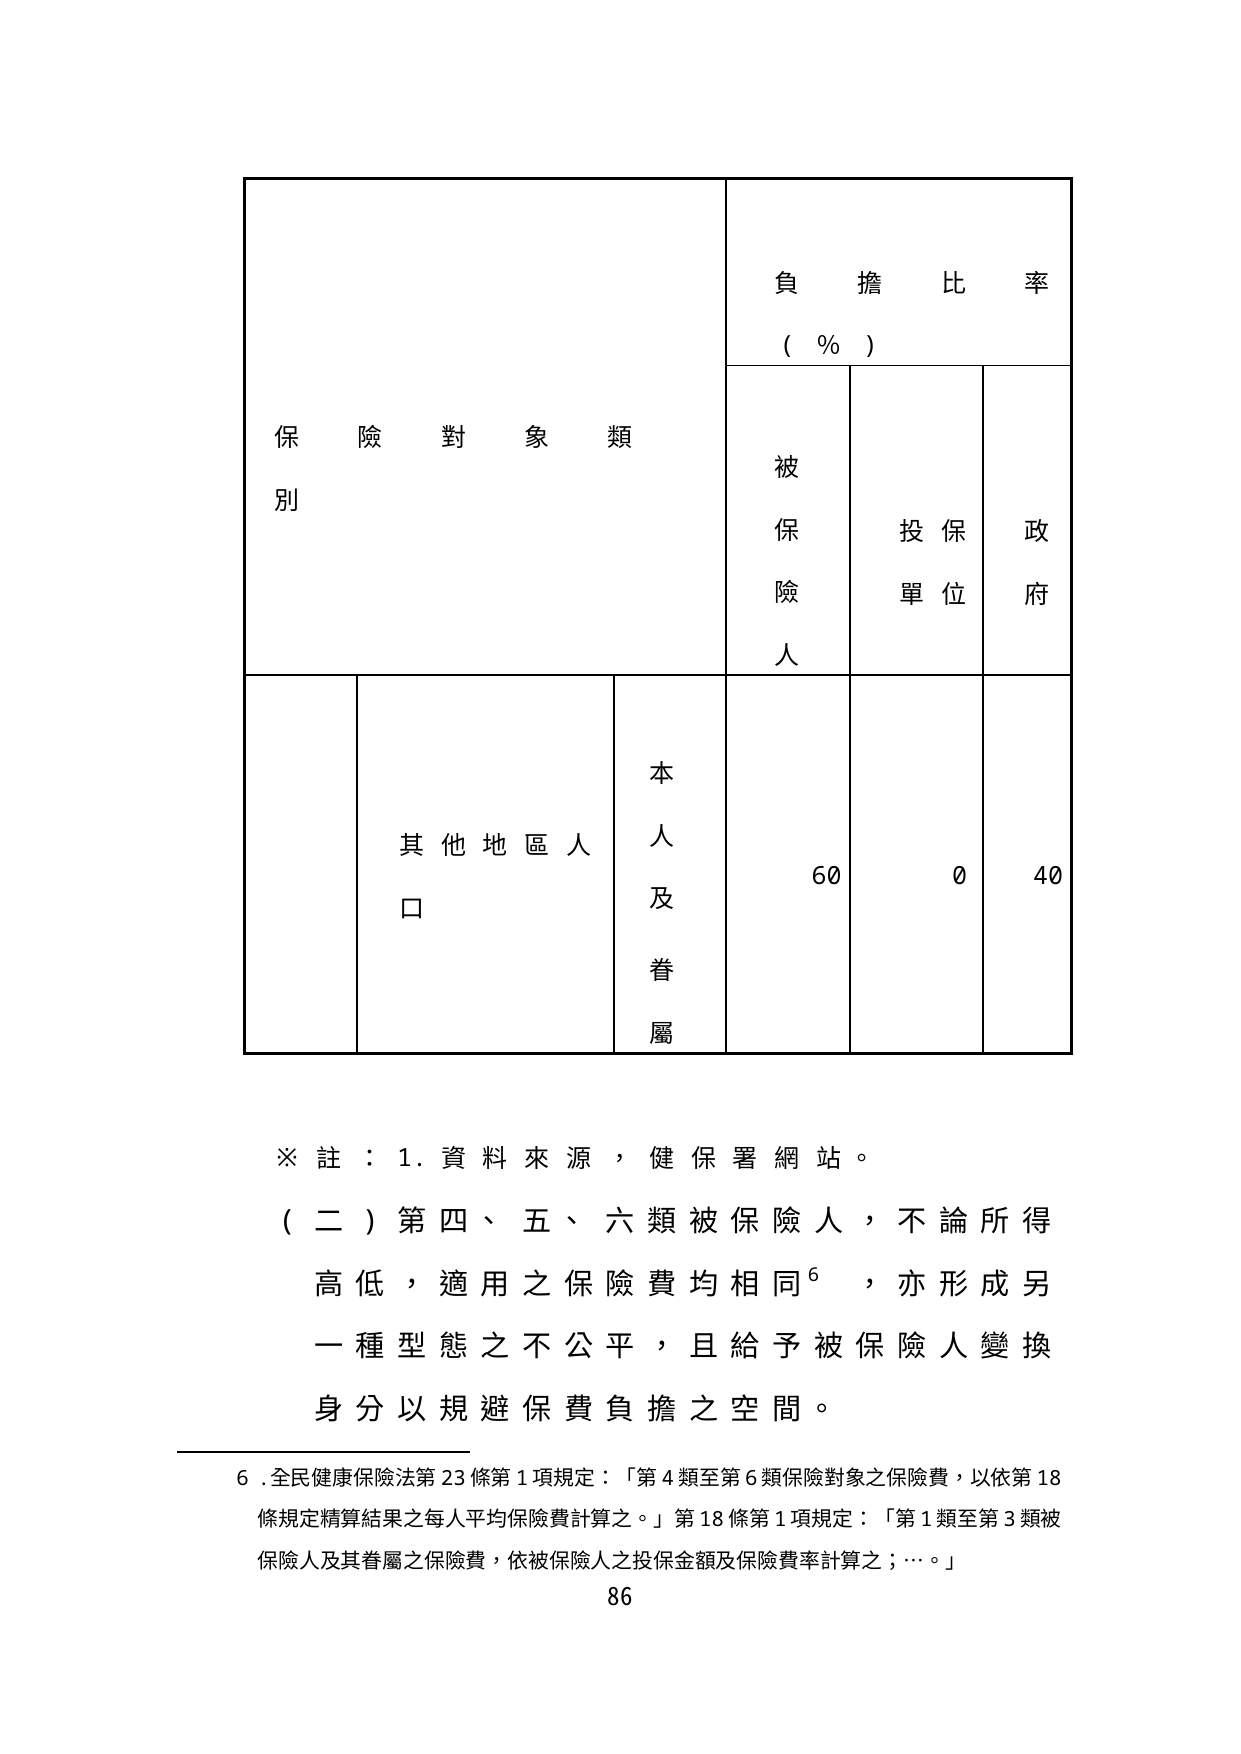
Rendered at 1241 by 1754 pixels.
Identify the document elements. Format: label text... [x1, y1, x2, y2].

table_cell 40 [984, 676, 1070, 1052]
table_cell [246, 676, 356, 1052]
table_cell 其他地區人口 [358, 676, 613, 1052]
table_cell 被保險人 [727, 366, 849, 674]
table_cell 政府 [984, 366, 1070, 674]
text .全民健康保險法第23條第1項規定：「第4類至第6類保險對象之保險費，以依第18條規定精算結果之每人平均保險費計算之。」第18條第1項規定：「第1類至第3類被保險人及其眷屬之保險費，依被保險人之投保金額及保險費率計算之；…。」 [236, 1452, 1063, 1577]
table_cell 本人及 眷 屬 [615, 676, 725, 1052]
table_cell 投保單位 [851, 366, 982, 674]
text ※註：1.資料來源，健保署網站。 [242, 1115, 1058, 1177]
table_header 負 擔 比 率 (％) [727, 180, 1070, 365]
table_header 保 險 對 象 類 別 [246, 180, 725, 674]
table_cell 60 [727, 676, 849, 1052]
table_cell 0 [851, 676, 982, 1052]
text (二)第四、五、六類被保險人，不論所得高低，適用之保險費均相同，亦形成另一種型態之不公平，且給予被保險人變換身分以規避保費負擔之空間。 [242, 1177, 1058, 1427]
